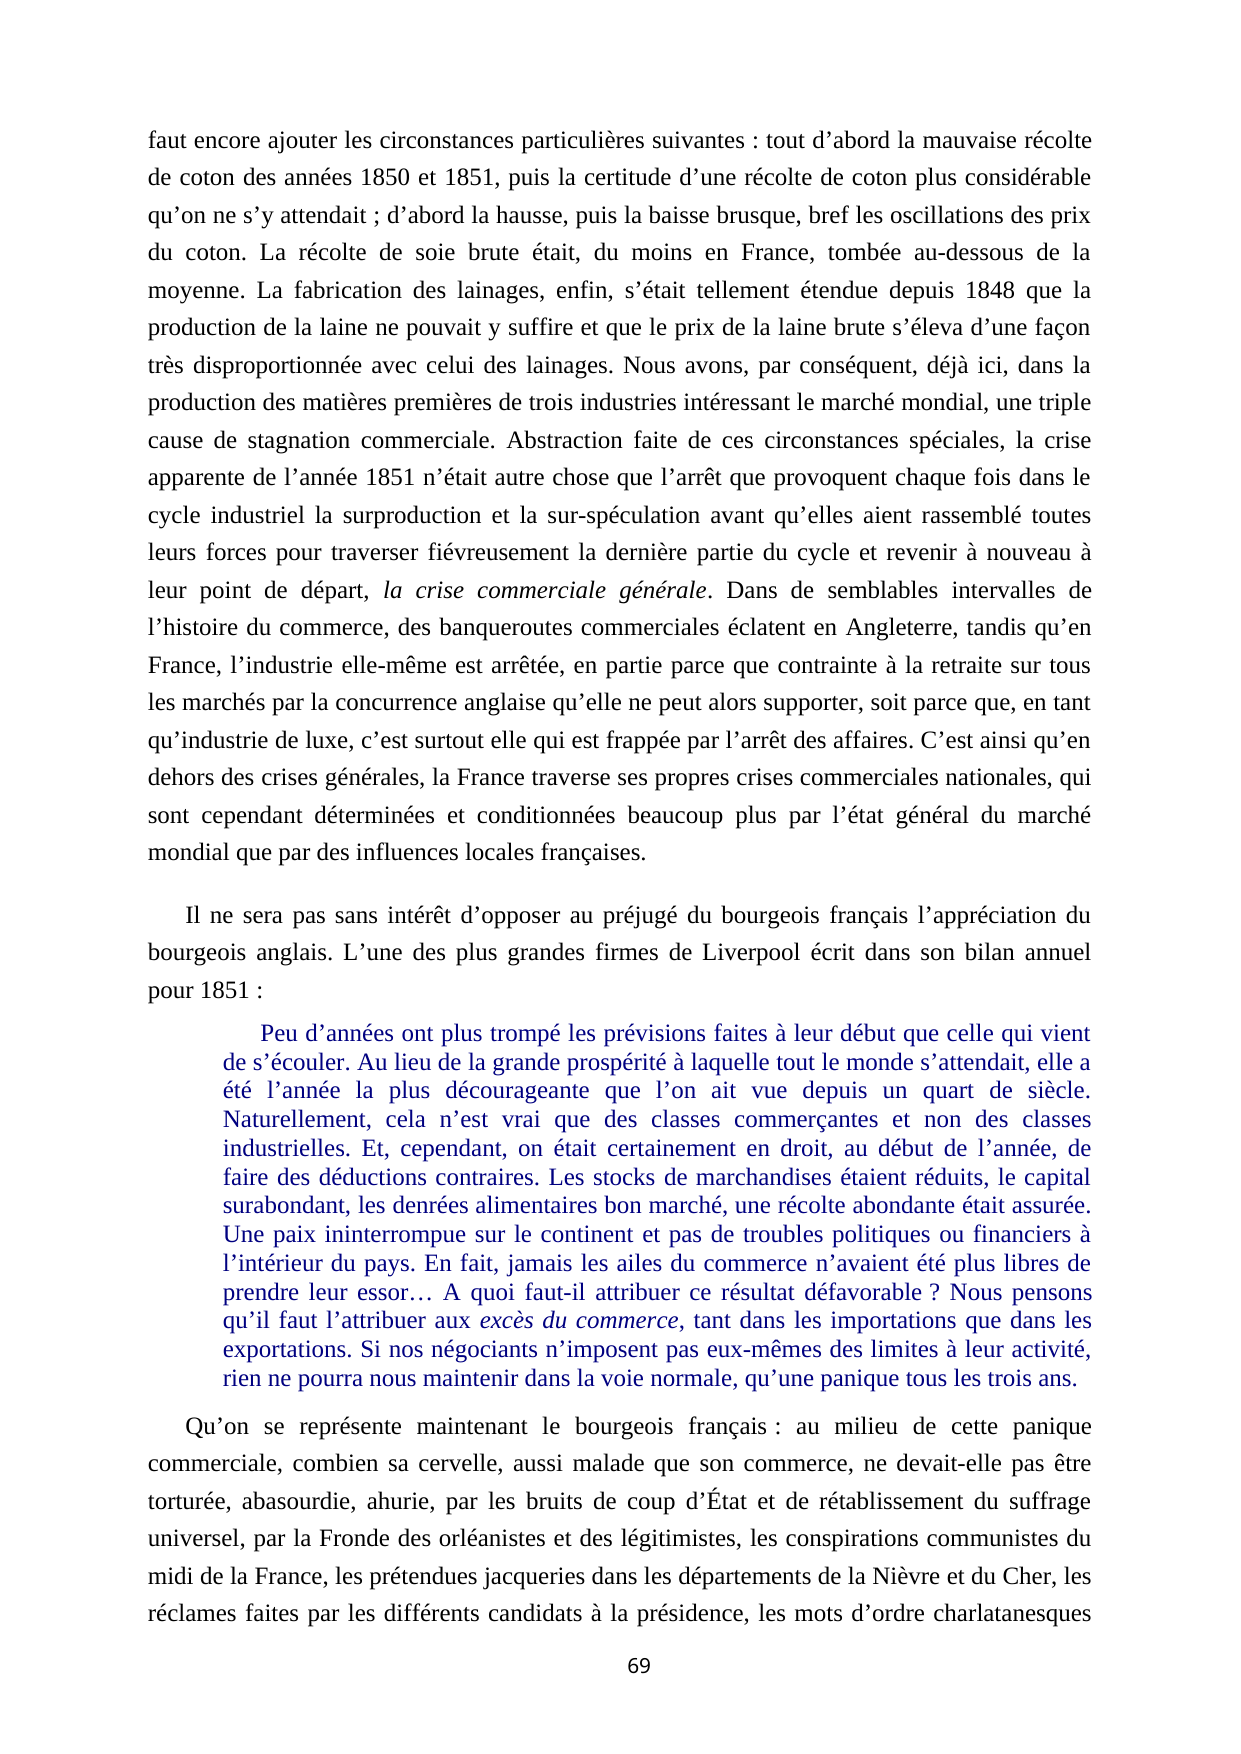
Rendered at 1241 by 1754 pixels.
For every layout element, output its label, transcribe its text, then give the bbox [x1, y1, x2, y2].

text faut encore ajouter les circonstances particulières suivantes : tout d’abord la mauvaise récolte de coton des années 1850 et 1851, puis la certitude d’une récolte de coton plus considérable qu’on ne s’y attendait ; d’abord la hausse, puis la baisse brusque, bref les oscillations des prix du coton. La récolte de soie brute était, du moins en France, tombée au-dessous de la moyenne. La fabrication des lainages, enfin, s’était tellement étendue depuis 1848 que la production de la laine ne pouvait y suffire et que le prix de la laine brute s’éleva d’une façon très disproportionnée avec celui des lainages. Nous avons, par conséquent, déjà ici, dans la production des matières premières de trois industries intéressant le marché mondial, une triple cause de stagnation commerciale. Abstraction faite de ces circonstances spéciales, la crise apparente de l’année 1851 n’était autre chose que l’arrêt que provoquent chaque fois dans le cycle industriel la surproduction et la sur-spéculation avant qu’elles aient rassemblé toutes leurs forces pour traverser fiévreusement la dernière partie du cycle et revenir à nouveau à leur point de départ, la crise commerciale générale. Dans de semblables intervalles de l’histoire du commerce, des banqueroutes commerciales éclatent en Angleterre, tandis qu’en France, l’industrie elle-même est arrêtée, en partie parce que contrainte à la retraite sur tous les marchés par la concurrence anglaise qu’elle ne peut alors supporter, soit parce que, en tant qu’industrie de luxe, c’est surtout elle qui est frappée par l’arrêt des affaires. C’est ainsi qu’en dehors des crises générales, la France traverse ses propres crises commerciales nationales, qui sont cependant déterminées et conditionnées beaucoup plus par l’état général du marché mondial que par des influences locales françaises. [148, 118, 1092, 868]
text Peu d’années ont plus trompé les prévisions faites à leur début que celle qui vient de s’écouler. Au lieu de la grande prospérité à laquelle tout le monde s’attendait, elle a été l’année la plus décourageante que l’on ait vue depuis un quart de siècle. Naturellement, cela n’est vrai que des classes commerçantes et non des classes industrielles. Et, cependant, on était certainement en droit, au début de l’année, de faire des déductions contraires. Les stocks de marchandises étaient réduits, le capital surabondant, les denrées alimentaires bon marché, une récolte abondante était assurée. Une paix ininterrompue sur le continent et pas de troubles politiques ou financiers à l’intérieur du pays. En fait, jamais les ailes du commerce n’avaient été plus libres de prendre leur essor… A quoi faut-il attribuer ce résultat défavorable ? Nous pensons qu’il faut l’attribuer aux excès du commerce, tant dans les importations que dans les exportations. Si nos négociants n’imposent pas eux-mêmes des limites à leur activité, rien ne pourra nous maintenir dans la voie normale, qu’une panique tous les trois ans. [223, 1018, 1092, 1392]
text Il ne sera pas sans intérêt d’opposer au préjugé du bourgeois français l’appréciation du bourgeois anglais. L’une des plus grandes firmes de Liverpool écrit dans son bilan annuel pour 1851 : [148, 893, 1092, 1006]
text Qu’on se représente maintenant le bourgeois français : au milieu de cette panique commerciale, combien sa cervelle, aussi malade que son commerce, ne devait-elle pas être torturée, abasourdie, ahurie, par les bruits de coup d’État et de rétablissement du suffrage universel, par la Fronde des orléanistes et des légitimistes, les conspirations communistes du midi de la France, les prétendues jacqueries dans les départements de la Nièvre et du Cher, les réclames faites par les différents candidats à la présidence, les mots d’ordre charlatanesques [148, 1404, 1092, 1629]
